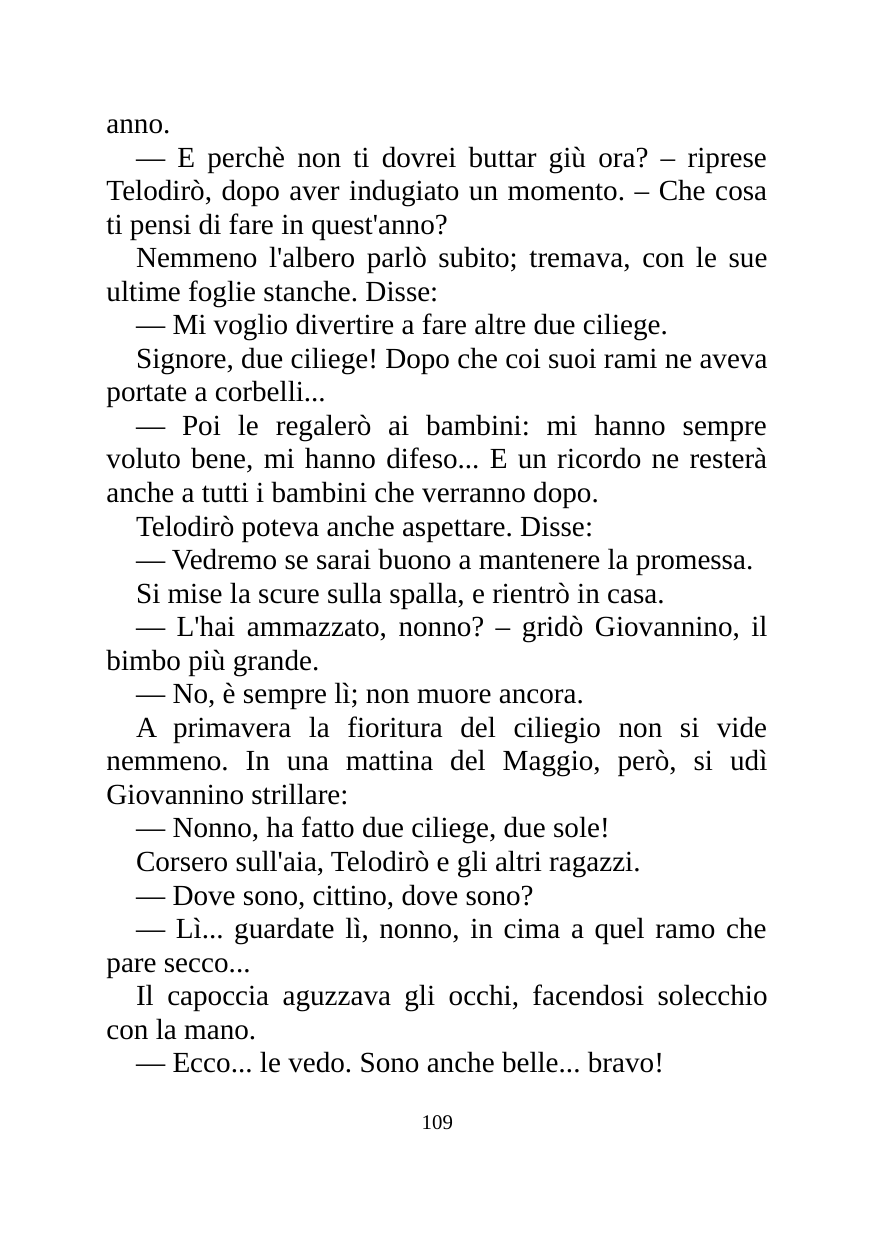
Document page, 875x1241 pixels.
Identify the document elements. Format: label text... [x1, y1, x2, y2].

text A primavera la fioritura del ciliegio non si vide nemmeno. In una mattina del Maggio, però, si udì Giovannino strillare: [106, 710, 768, 811]
text — E perchè non ti dovrei buttar giù ora? – riprese Telodirò, dopo aver indugiato un momento. – Che cosa ti pensi di fare in quest'anno? [106, 140, 768, 240]
text — Poi le regalerò ai bambini: mi hanno sempre voluto bene, mi hanno difeso... E un ricordo ne resterà anche a tutti i bambini che verranno dopo. [106, 408, 768, 509]
text — Lì... guardate lì, nonno, in cima a quel ramo che pare secco... [106, 911, 768, 978]
text — Ecco... le vedo. Sono anche belle... bravo! [106, 1045, 768, 1079]
text — L'hai ammazzato, nonno? – gridò Giovannino, il bimbo più grande. [106, 609, 768, 676]
text Si mise la scure sulla spalla, e rientrò in casa. [106, 576, 768, 609]
text Nemmeno l'albero parlò subito; tremava, con le sue ultime foglie stanche. Disse: [106, 240, 768, 307]
text — Mi voglio divertire a fare altre due ciliege. [106, 307, 768, 341]
text — Vedremo se sarai buono a mantenere la promessa. [106, 542, 768, 576]
text Il capoccia aguzzava gli occhi, facendosi solecchio con la mano. [106, 978, 768, 1045]
text — Dove sono, cittino, dove sono? [106, 878, 768, 911]
text Signore, due ciliege! Dopo che coi suoi rami ne aveva portate a corbelli... [106, 341, 768, 408]
text anno. [106, 106, 768, 140]
text Telodirò poteva anche aspettare. Disse: [106, 509, 768, 542]
text — No, è sempre lì; non muore ancora. [106, 676, 768, 710]
text Corsero sull'aia, Telodirò e gli altri ragazzi. [106, 844, 768, 878]
text — Nonno, ha fatto due ciliege, due sole! [106, 811, 768, 844]
